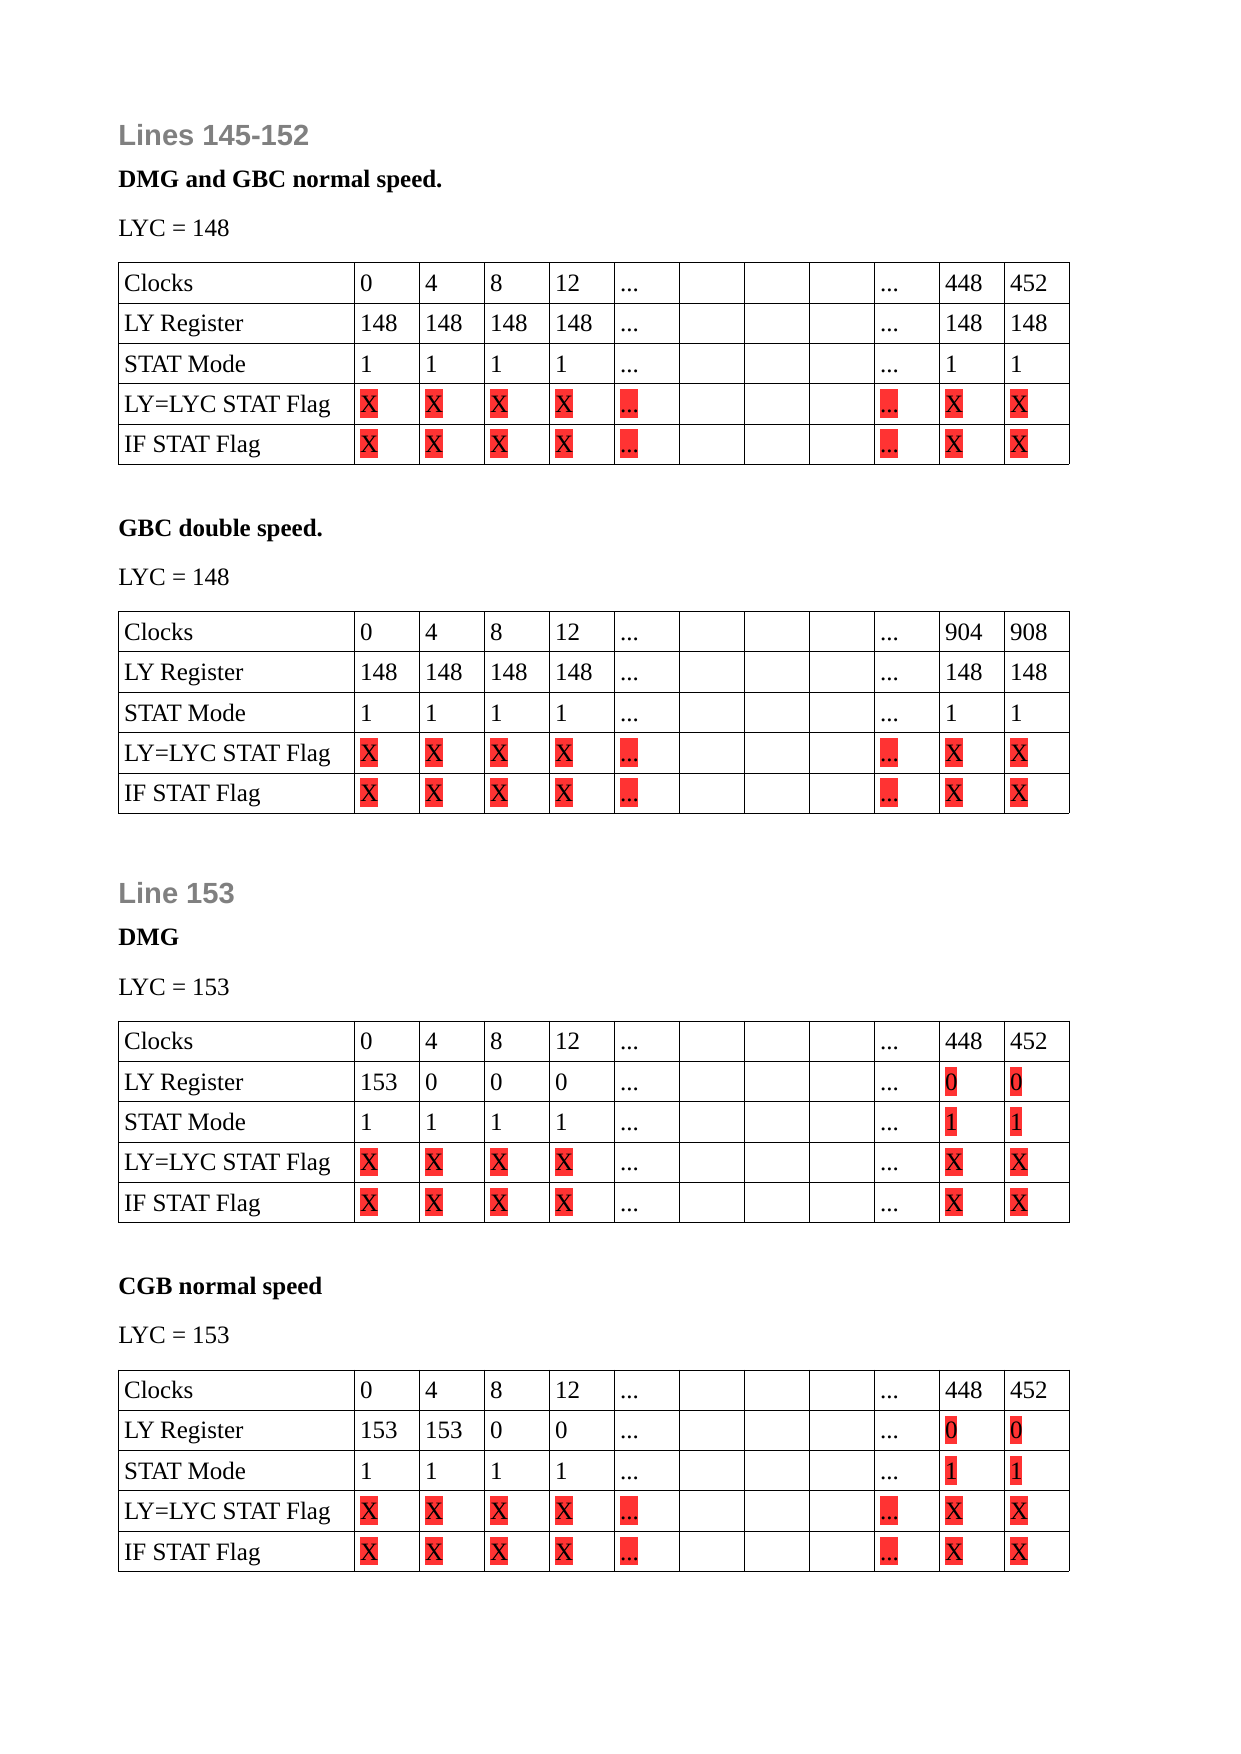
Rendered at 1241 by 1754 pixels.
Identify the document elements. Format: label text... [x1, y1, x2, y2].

text GBC double speed. [118, 513, 1122, 542]
table_cell ... [615, 774, 679, 813]
table_cell 0 [1005, 1062, 1069, 1101]
table_cell X [355, 425, 419, 464]
table_cell X [550, 774, 614, 813]
table_cell 148 [1005, 652, 1069, 692]
table_cell X [420, 774, 484, 813]
table_header [745, 1022, 809, 1061]
table_header 12 [550, 612, 614, 651]
table_cell ... [875, 1102, 939, 1142]
table_cell [810, 304, 874, 343]
table_cell 148 [355, 652, 419, 692]
table_cell [680, 425, 744, 464]
table_cell LY Register [119, 1062, 354, 1101]
table_cell ... [615, 1102, 679, 1142]
table_cell X [485, 1532, 549, 1571]
table_cell X [420, 425, 484, 464]
table_header 8 [485, 1022, 549, 1061]
table_header ... [875, 612, 939, 651]
table_header 0 [355, 612, 419, 651]
table_cell X [420, 1143, 484, 1182]
table_cell LY=LYC STAT Flag [119, 1491, 354, 1531]
table_cell X [1005, 774, 1069, 813]
table_cell ... [615, 1451, 679, 1490]
table_cell X [550, 384, 614, 423]
table_header 4 [420, 1022, 484, 1061]
table_cell [810, 652, 874, 692]
table_cell 0 [940, 1411, 1004, 1450]
table_cell 148 [355, 304, 419, 343]
table_header ... [875, 1022, 939, 1061]
table_cell [745, 1143, 809, 1182]
table_header [810, 1371, 874, 1410]
table_header [745, 1371, 809, 1410]
table_cell [680, 1183, 744, 1222]
table_cell ... [875, 1183, 939, 1222]
table_cell ... [615, 733, 679, 772]
table_cell X [550, 1183, 614, 1222]
table_header 4 [420, 612, 484, 651]
table_cell 1 [550, 693, 614, 732]
table_header ... [615, 1022, 679, 1061]
text DMG [118, 922, 1122, 951]
table_cell [745, 1532, 809, 1571]
table_cell IF STAT Flag [119, 425, 354, 464]
table_header 12 [550, 263, 614, 303]
table_cell 1 [420, 1102, 484, 1142]
text CGB normal speed [118, 1271, 1122, 1300]
table_cell X [485, 774, 549, 813]
table_cell 1 [485, 693, 549, 732]
table_cell [680, 1491, 744, 1531]
table_cell ... [875, 1532, 939, 1571]
table_cell ... [615, 1143, 679, 1182]
table_header 452 [1005, 1022, 1069, 1061]
table_cell IF STAT Flag [119, 1183, 354, 1222]
table_cell X [485, 733, 549, 772]
table_cell [745, 1451, 809, 1490]
table_cell [680, 1143, 744, 1182]
table_cell X [420, 1491, 484, 1531]
table_cell 1 [355, 1451, 419, 1490]
table_cell X [940, 1491, 1004, 1531]
table_cell X [420, 1183, 484, 1222]
table_cell X [355, 384, 419, 423]
table_header [810, 1022, 874, 1061]
table_cell X [355, 733, 419, 772]
table_cell ... [875, 1451, 939, 1490]
table_cell [680, 304, 744, 343]
table_header 12 [550, 1371, 614, 1410]
table_cell 1 [485, 1102, 549, 1142]
table_cell 1 [355, 1102, 419, 1142]
table_header 0 [355, 263, 419, 303]
table_header 4 [420, 263, 484, 303]
table_header 0 [355, 1022, 419, 1061]
table_cell [810, 1102, 874, 1142]
table_cell [680, 693, 744, 732]
table_header Clocks [119, 1371, 354, 1410]
table_cell 148 [485, 652, 549, 692]
table_cell [810, 425, 874, 464]
table_cell [745, 1062, 809, 1101]
table_cell STAT Mode [119, 344, 354, 383]
table_cell 0 [940, 1062, 1004, 1101]
table_header ... [615, 612, 679, 651]
table_cell 148 [420, 652, 484, 692]
table_cell X [485, 1491, 549, 1531]
table_header 8 [485, 263, 549, 303]
table_cell 1 [420, 344, 484, 383]
table_cell [810, 344, 874, 383]
table_cell IF STAT Flag [119, 774, 354, 813]
table_cell [810, 384, 874, 423]
table_header ... [875, 1371, 939, 1410]
table_cell 153 [355, 1411, 419, 1450]
table_cell 1 [420, 693, 484, 732]
table_header 8 [485, 1371, 549, 1410]
table_cell 0 [420, 1062, 484, 1101]
table_cell [680, 344, 744, 383]
table_cell 1 [355, 344, 419, 383]
text LYC = 148 [118, 213, 1122, 242]
table_cell X [550, 1143, 614, 1182]
table_cell ... [615, 1062, 679, 1101]
table_cell X [1005, 1143, 1069, 1182]
table_cell 148 [940, 304, 1004, 343]
subtitle Lines 145-152 [118, 118, 1122, 152]
table_cell [810, 693, 874, 732]
table_cell X [1005, 1532, 1069, 1571]
table_cell [745, 652, 809, 692]
table_cell 1 [420, 1451, 484, 1490]
table_header [745, 612, 809, 651]
table_cell 0 [1005, 1411, 1069, 1450]
table_cell X [1005, 733, 1069, 772]
table_cell ... [875, 1491, 939, 1531]
table_header 908 [1005, 612, 1069, 651]
table_header Clocks [119, 263, 354, 303]
table_cell [680, 1411, 744, 1450]
table_cell IF STAT Flag [119, 1532, 354, 1571]
table_cell [745, 1102, 809, 1142]
table_cell X [420, 384, 484, 423]
table_cell 1 [1005, 1451, 1069, 1490]
table_cell X [940, 384, 1004, 423]
table_cell ... [875, 733, 939, 772]
table_cell X [485, 1183, 549, 1222]
table_cell [745, 1491, 809, 1531]
table_cell ... [875, 304, 939, 343]
table_cell [745, 304, 809, 343]
table_cell X [940, 1183, 1004, 1222]
table_cell [680, 652, 744, 692]
table_cell 1 [485, 1451, 549, 1490]
table_header [680, 1371, 744, 1410]
table_cell STAT Mode [119, 1451, 354, 1490]
table_cell X [485, 1143, 549, 1182]
table_cell X [940, 425, 1004, 464]
table_cell [745, 344, 809, 383]
table_cell ... [615, 1183, 679, 1222]
table_cell X [485, 384, 549, 423]
table_header 904 [940, 612, 1004, 651]
table_cell LY=LYC STAT Flag [119, 1143, 354, 1182]
table_cell ... [615, 693, 679, 732]
table_header [745, 263, 809, 303]
table_cell [745, 1183, 809, 1222]
table_cell X [355, 774, 419, 813]
table_cell 0 [485, 1411, 549, 1450]
table_cell 1 [940, 1102, 1004, 1142]
table_cell ... [875, 425, 939, 464]
table_cell 1 [1005, 693, 1069, 732]
table_cell X [550, 1491, 614, 1531]
table_cell ... [875, 652, 939, 692]
table_cell LY Register [119, 304, 354, 343]
table_cell ... [875, 1411, 939, 1450]
table_header ... [615, 263, 679, 303]
table_cell STAT Mode [119, 1102, 354, 1142]
table_cell 153 [355, 1062, 419, 1101]
table_cell 1 [550, 344, 614, 383]
table_cell 0 [550, 1411, 614, 1450]
table_cell 1 [485, 344, 549, 383]
table_cell 1 [355, 693, 419, 732]
table_header 448 [940, 1371, 1004, 1410]
table_header 448 [940, 1022, 1004, 1061]
table_cell ... [875, 384, 939, 423]
table_cell [745, 774, 809, 813]
table_header [680, 612, 744, 651]
table_cell 1 [1005, 344, 1069, 383]
table_cell X [1005, 1491, 1069, 1531]
table_cell [680, 1102, 744, 1142]
table_cell 1 [940, 344, 1004, 383]
table_cell ... [615, 425, 679, 464]
table_cell 0 [550, 1062, 614, 1101]
table_header 0 [355, 1371, 419, 1410]
table_header [680, 263, 744, 303]
table_cell X [1005, 1183, 1069, 1222]
table_cell [745, 733, 809, 772]
table_cell ... [875, 693, 939, 732]
table_cell ... [615, 1532, 679, 1571]
table_cell [680, 384, 744, 423]
table_cell X [420, 733, 484, 772]
table_cell X [355, 1491, 419, 1531]
table_cell [745, 1411, 809, 1450]
table_cell LY Register [119, 1411, 354, 1450]
table_cell X [940, 774, 1004, 813]
subtitle Line 153 [118, 876, 1122, 910]
table_header [810, 612, 874, 651]
table_cell X [940, 1143, 1004, 1182]
table_cell 0 [485, 1062, 549, 1101]
table_cell 1 [550, 1451, 614, 1490]
table_cell ... [875, 1143, 939, 1182]
table_header 452 [1005, 263, 1069, 303]
table_cell X [355, 1143, 419, 1182]
table_header Clocks [119, 612, 354, 651]
table_cell ... [615, 652, 679, 692]
table_header 4 [420, 1371, 484, 1410]
table_cell [810, 1143, 874, 1182]
table_cell X [550, 425, 614, 464]
text LYC = 153 [118, 1320, 1122, 1349]
table_cell ... [615, 304, 679, 343]
table_cell [810, 774, 874, 813]
table_cell ... [615, 1491, 679, 1531]
table_cell X [550, 733, 614, 772]
table_header [680, 1022, 744, 1061]
table_cell X [1005, 425, 1069, 464]
table_cell ... [615, 384, 679, 423]
table_cell [810, 733, 874, 772]
table_cell 1 [550, 1102, 614, 1142]
table_cell X [420, 1532, 484, 1571]
table_cell 1 [940, 1451, 1004, 1490]
table_cell 148 [1005, 304, 1069, 343]
table_header 8 [485, 612, 549, 651]
table_cell 148 [420, 304, 484, 343]
table_cell [680, 774, 744, 813]
table_cell 148 [550, 652, 614, 692]
table_cell LY Register [119, 652, 354, 692]
table_cell 1 [940, 693, 1004, 732]
table_cell 153 [420, 1411, 484, 1450]
table_header 452 [1005, 1371, 1069, 1410]
table_cell [810, 1491, 874, 1531]
table_cell 148 [550, 304, 614, 343]
table_cell LY=LYC STAT Flag [119, 733, 354, 772]
table_header Clocks [119, 1022, 354, 1061]
table_cell 148 [940, 652, 1004, 692]
table_cell X [355, 1532, 419, 1571]
table_cell [810, 1183, 874, 1222]
table_cell [745, 693, 809, 732]
table_cell [810, 1451, 874, 1490]
table_cell [810, 1411, 874, 1450]
table_cell [810, 1532, 874, 1571]
table_header [810, 263, 874, 303]
table_cell ... [615, 344, 679, 383]
table_cell [680, 1062, 744, 1101]
table_cell [745, 384, 809, 423]
table_cell [680, 1532, 744, 1571]
table_cell [680, 733, 744, 772]
table_header 448 [940, 263, 1004, 303]
text LYC = 153 [118, 972, 1122, 1000]
table_cell STAT Mode [119, 693, 354, 732]
table_header ... [615, 1371, 679, 1410]
table_cell ... [875, 1062, 939, 1101]
text LYC = 148 [118, 562, 1122, 591]
table_cell X [940, 1532, 1004, 1571]
table_cell [680, 1451, 744, 1490]
table_cell LY=LYC STAT Flag [119, 384, 354, 423]
table_cell X [1005, 384, 1069, 423]
table_cell X [940, 733, 1004, 772]
table_cell ... [875, 344, 939, 383]
table_cell ... [875, 774, 939, 813]
table_cell X [355, 1183, 419, 1222]
table_header ... [875, 263, 939, 303]
table_cell X [485, 425, 549, 464]
table_cell 148 [485, 304, 549, 343]
table_cell X [550, 1532, 614, 1571]
text DMG and GBC normal speed. [118, 164, 1122, 193]
table_cell [745, 425, 809, 464]
table_cell ... [615, 1411, 679, 1450]
table_cell [810, 1062, 874, 1101]
table_cell 1 [1005, 1102, 1069, 1142]
table_header 12 [550, 1022, 614, 1061]
